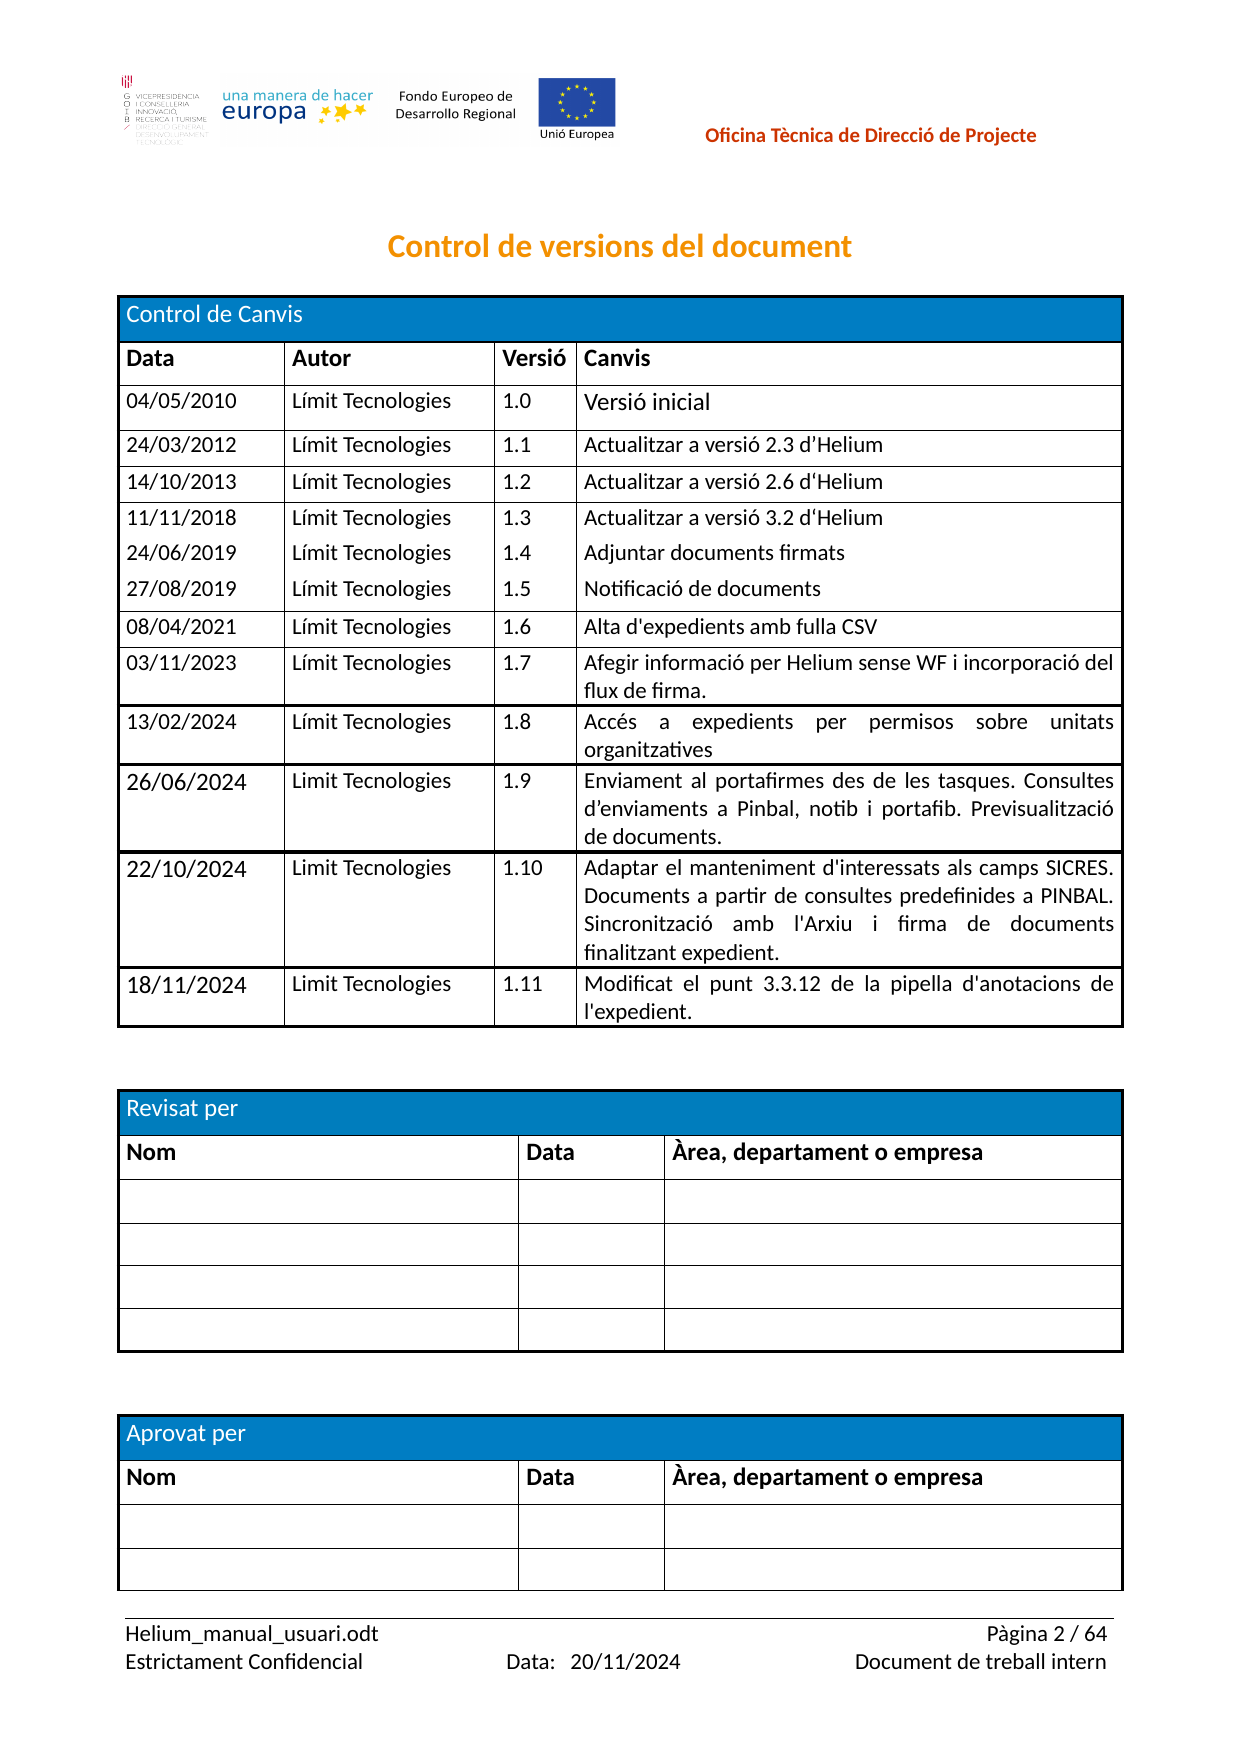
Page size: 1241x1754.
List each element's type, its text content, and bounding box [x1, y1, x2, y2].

table_cell Enviament al portafirmes des de les tasques. Consultes d’enviaments a Pinbal, notib i portafib. Previsualització de documents. [577, 766, 1121, 850]
table_cell [665, 1180, 1121, 1223]
table_header Aprovat per [120, 1417, 1121, 1460]
table_cell Alta d'expedients amb fulla CSV [577, 612, 1121, 647]
table_cell 04/05/2010 [120, 386, 284, 429]
table_cell [120, 1309, 518, 1350]
table_cell 1.5 [495, 575, 576, 611]
table_cell [519, 1180, 664, 1223]
table_cell Data [519, 1461, 664, 1504]
table_cell 13/02/2024 [120, 707, 284, 763]
table_cell Límit Tecnologies [285, 467, 494, 502]
table_cell Notificació de documents [577, 575, 1121, 611]
table_cell Nom [120, 1461, 518, 1504]
picture [219, 73, 621, 147]
table_cell [120, 1180, 518, 1223]
table_cell 27/08/2019 [120, 575, 284, 611]
table_cell Versió inicial [577, 386, 1121, 429]
table_cell Data [519, 1136, 664, 1179]
table_cell [120, 1505, 518, 1548]
table_cell 1.7 [495, 648, 576, 704]
table_cell 11/11/2018 [120, 503, 284, 538]
table_cell Actualitzar a versió 3.2 d‘Helium [577, 503, 1121, 538]
table_cell [120, 1549, 518, 1590]
table_cell [120, 1266, 518, 1308]
table_cell Límit Tecnologies [285, 503, 494, 538]
table_cell Afegir informació per Helium sense WF i incorporació del flux de firma. [577, 648, 1121, 704]
table_cell Límit Tecnologies [285, 386, 494, 429]
table_cell 24/03/2012 [120, 431, 284, 466]
table_cell Limit Tecnologies [285, 969, 494, 1025]
table_cell Límit Tecnologies [285, 648, 494, 704]
table_cell [665, 1224, 1121, 1265]
table_cell 1.11 [495, 969, 576, 1025]
table_cell 03/11/2023 [120, 648, 284, 704]
table_cell Autor [285, 343, 494, 385]
table_cell 1.1 [495, 431, 576, 466]
table_cell Límit Tecnologies [285, 538, 494, 574]
table_cell 24/06/2019 [120, 538, 284, 574]
table_cell Adjuntar documents firmats [577, 538, 1121, 574]
table_cell 1.6 [495, 612, 576, 647]
table_cell 1.8 [495, 707, 576, 763]
table_cell [665, 1309, 1121, 1350]
table_cell [519, 1549, 664, 1590]
table_cell Canvis [577, 343, 1121, 385]
table_cell [519, 1309, 664, 1350]
table_cell 22/10/2024 [120, 854, 284, 966]
table_cell [519, 1266, 664, 1308]
table_cell 1.2 [495, 467, 576, 502]
table_cell Àrea, departament o empresa [665, 1461, 1121, 1504]
table_cell [519, 1224, 664, 1265]
table_cell [665, 1505, 1121, 1548]
table_cell Nom [120, 1136, 518, 1179]
table_cell Actualitzar a versió 2.3 d’Helium [577, 431, 1121, 466]
table_cell Límit Tecnologies [285, 575, 494, 611]
table_cell Limit Tecnologies [285, 854, 494, 966]
table_header Revisat per [120, 1092, 1121, 1135]
table_cell 14/10/2013 [120, 467, 284, 502]
table_cell [120, 1224, 518, 1265]
table_cell 26/06/2024 [120, 766, 284, 850]
table_cell Límit Tecnologies [285, 612, 494, 647]
table_cell 18/11/2024 [120, 969, 284, 1025]
table_cell 1.4 [495, 538, 576, 574]
table_cell [519, 1505, 664, 1548]
table_cell Accés a expedients per permisos sobre unitats organitzatives [577, 707, 1121, 763]
table_cell Modificat el punt 3.3.12 de la pipella d'anotacions de l'expedient. [577, 969, 1121, 1025]
table_cell Data [120, 343, 284, 385]
table_cell [665, 1266, 1121, 1308]
table_cell Àrea, departament o empresa [665, 1136, 1121, 1179]
table_cell Actualitzar a versió 2.6 d‘Helium [577, 467, 1121, 502]
table_cell 1.3 [495, 503, 576, 538]
table_cell Adaptar el manteniment d'interessats als camps SICRES. Documents a partir de consultes predefinides a PINBAL. Sincronització amb l'Arxiu i firma de documents finalitzant expedient. [577, 854, 1121, 966]
table_cell Límit Tecnologies [285, 431, 494, 466]
table_cell Límit Tecnologies [285, 707, 494, 763]
picture [118, 73, 213, 147]
table_cell 1.10 [495, 854, 576, 966]
table_cell [665, 1549, 1121, 1590]
table_cell 08/04/2021 [120, 612, 284, 647]
table_cell 1.9 [495, 766, 576, 850]
subtitle Control de versions del document [118, 225, 1122, 266]
table_cell Versió [495, 343, 576, 385]
table_cell Limit Tecnologies [285, 766, 494, 850]
table_cell 1.0 [495, 386, 576, 429]
table_header Control de Canvis [120, 298, 1121, 341]
